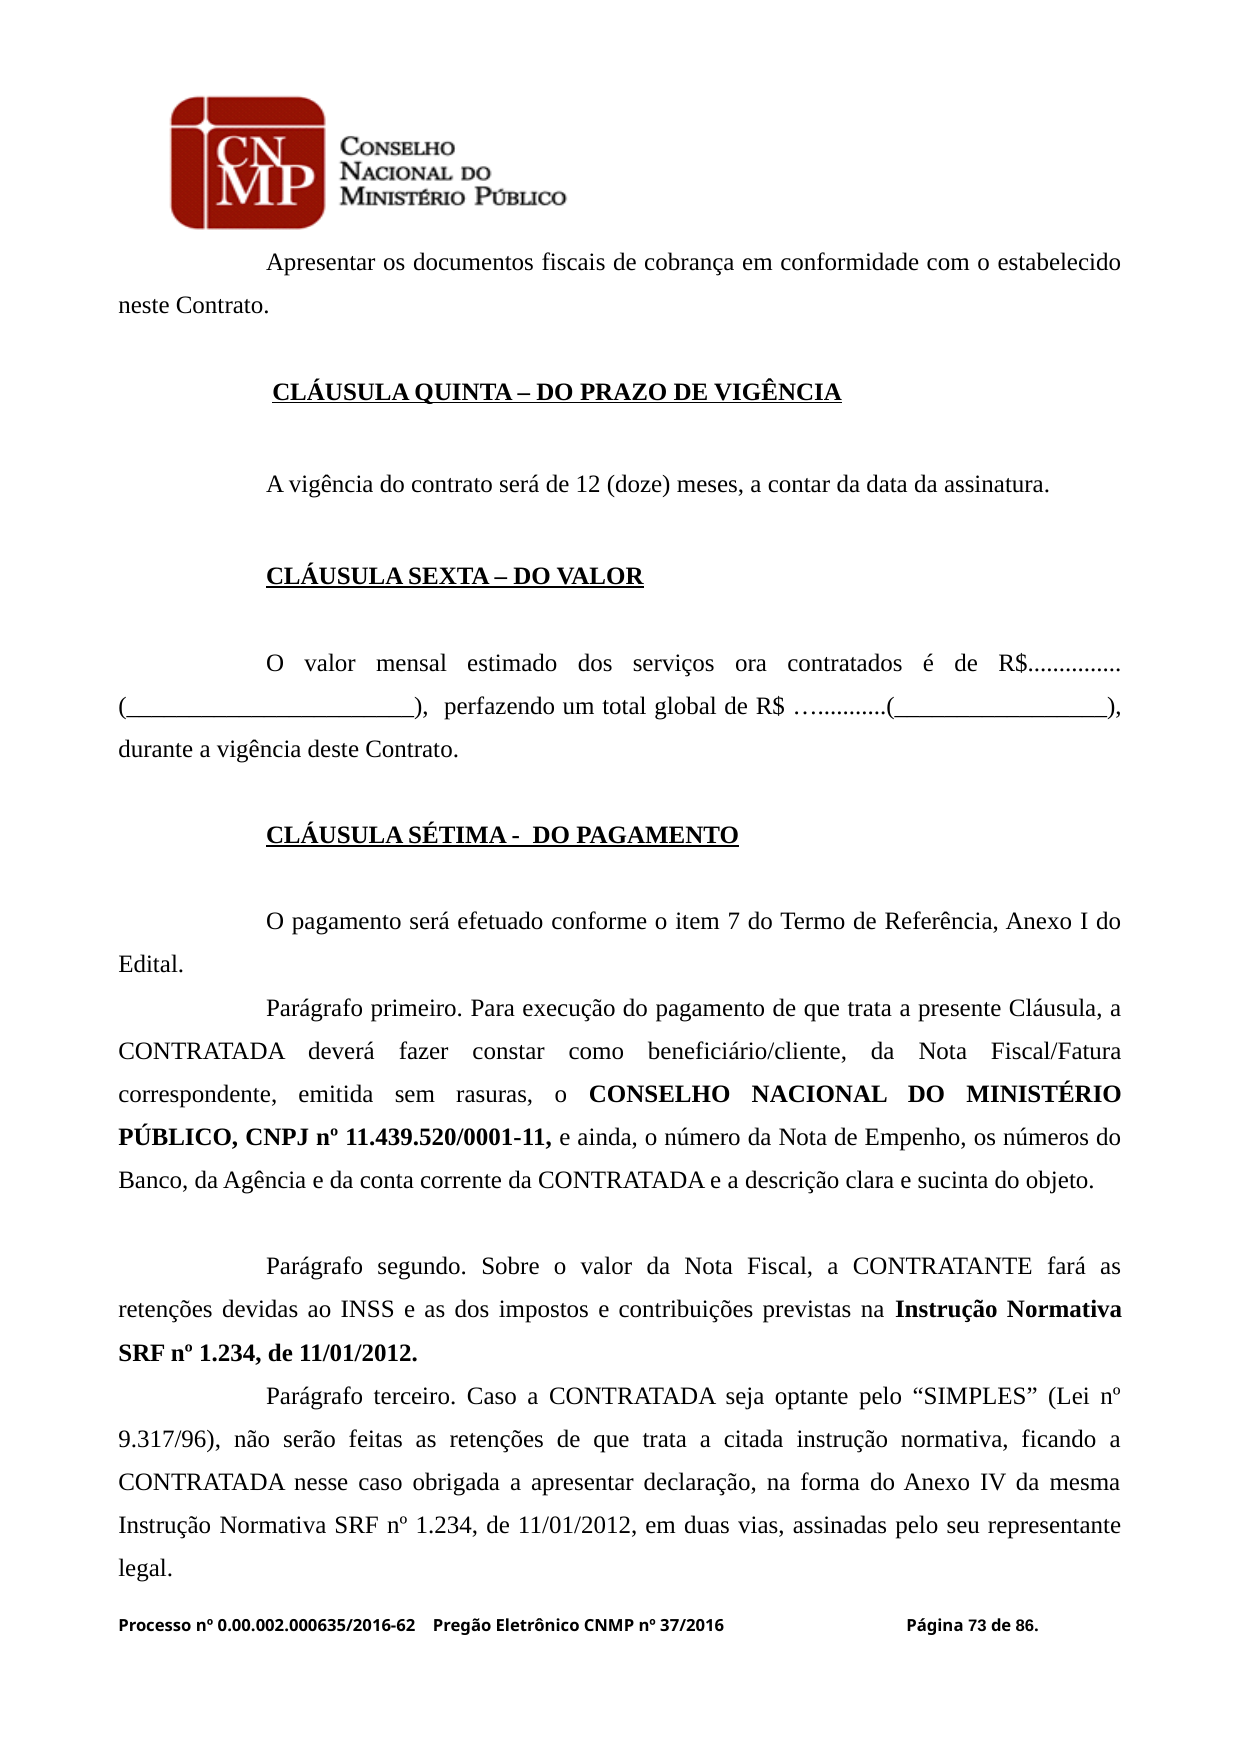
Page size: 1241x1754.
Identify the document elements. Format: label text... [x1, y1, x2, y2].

text O pagamento será efetuado conforme o item 7 do Termo de Referência, Anexo I do Edital. [118, 906, 1122, 978]
text A vigência do contrato será de 12 (doze) meses, a contar da data da assinatura. [118, 469, 1122, 498]
text Parágrafo segundo. Sobre o valor da Nota Fiscal, a CONTRATANTE fará as retenções devidas ao INSS e as dos impostos e contribuições previstas na Instrução Normativa SRF nº 1.234, de 11/01/2012. [118, 1251, 1122, 1366]
text CLÁUSULA QUINTA – DO PRAZO DE VIGÊNCIA [118, 377, 1122, 406]
text Parágrafo primeiro. Para execução do pagamento de que trata a presente Cláusula, a CONTRATADA deverá fazer constar como beneficiário/cliente, da Nota Fiscal/Fatura correspondente, emitida sem rasuras, o CONSELHO NACIONAL DO MINISTÉRIO PÚBLICO, CNPJ nº 11.439.520/0001-11, e ainda, o número da Nota de Empenho, os números do Banco, da Agência e da conta corrente da CONTRATADA e a descrição clara e sucinta do objeto. [118, 993, 1122, 1194]
text Parágrafo terceiro. Caso a CONTRATADA seja optante pelo “SIMPLES” (Lei nº 9.317/96), não serão feitas as retenções de que trata a citada instrução normativa, ficando a CONTRATADA nesse caso obrigada a apresentar declaração, na forma do Anexo IV da mesma Instrução Normativa SRF nº 1.234, de 11/01/2012, em duas vias, assinadas pelo seu representante legal. [118, 1381, 1122, 1582]
text CLÁUSULA SÉTIMA - DO PAGAMENTO [118, 820, 1122, 849]
text Apresentar os documentos fiscais de cobrança em conformidade com o estabelecido neste Contrato. [118, 247, 1122, 319]
text O valor mensal estimado dos serviços ora contratados é de R$............... (_______________________), perfazendo um total global de R$ …...........(_________________), durante a vigência deste Contrato. [118, 648, 1122, 763]
text CLÁUSULA SEXTA – DO VALOR [118, 561, 1122, 590]
